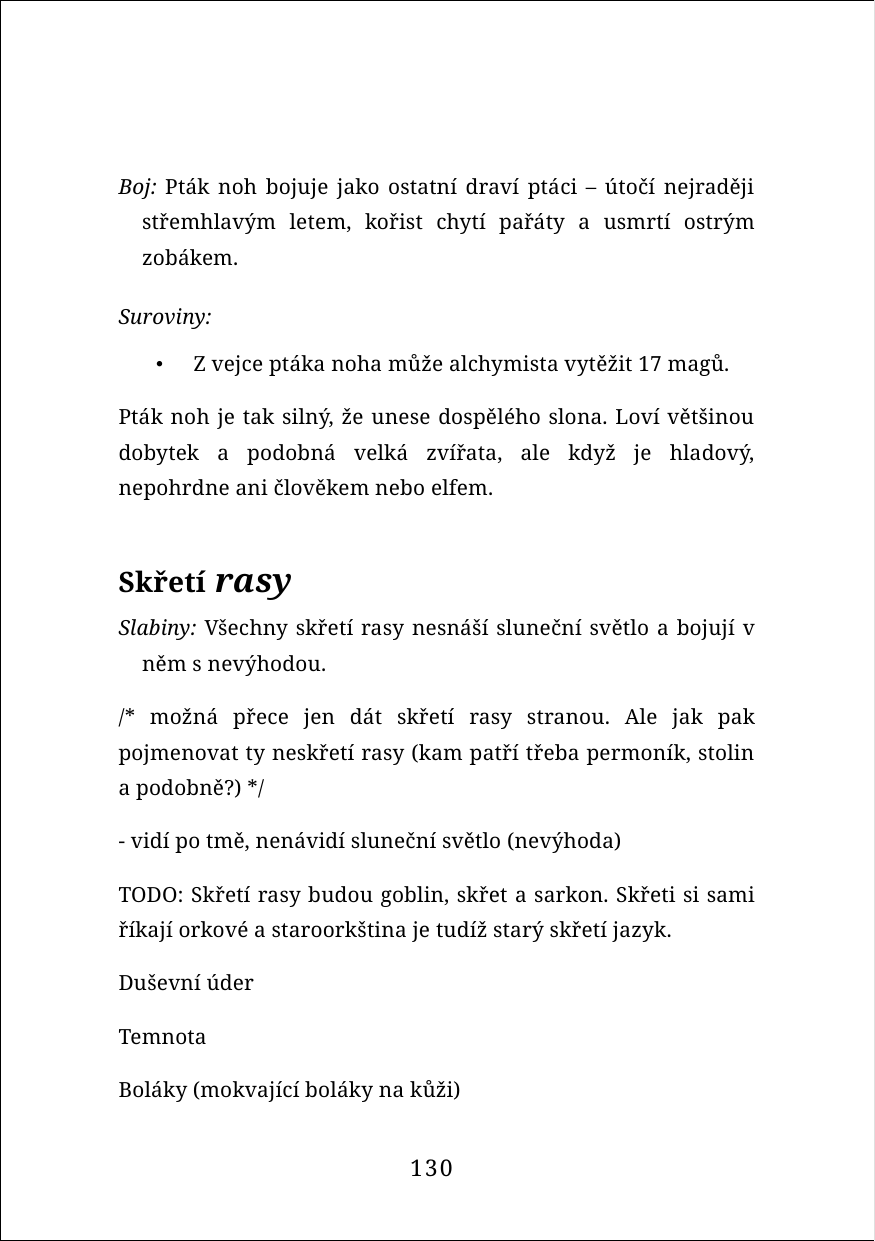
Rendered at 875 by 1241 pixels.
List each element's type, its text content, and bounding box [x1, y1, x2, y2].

text Slabiny: Všechny skřetí rasy nesnáší sluneční světlo a bojují v něm s nevýhodou. [118, 613, 756, 677]
text TODO: Skřetí rasy budou goblin, skřet a sarkon. Skřeti si sami říkají orkové a staroorkština je tudíž starý skřetí jazyk. [118, 880, 756, 944]
text Suroviny: [118, 302, 756, 330]
list Z vejce ptáka noha může alchymista vytěžit 17 magů. [156, 349, 756, 378]
text - vidí po tmě, nenávidí sluneční světlo (nevýhoda) [118, 827, 756, 855]
text Duševní úder [118, 968, 756, 997]
text Boláky (mokvající boláky na kůži) [118, 1075, 756, 1103]
text Boj: Pták noh bojuje jako ostatní draví ptáci – útočí nejraději střemhlavým letem, kořist chytí pařáty a usmrtí ostrým zobákem. [118, 172, 756, 271]
subtitle Skřetí rasy [118, 556, 756, 602]
text Temnota [118, 1022, 756, 1050]
text Pták noh je tak silný, že unese dospělého slona. Loví většinou dobytek a podobná velká zvířata, ale když je hladový, nepohrdne ani člověkem nebo elfem. [118, 402, 756, 502]
text /* možná přece jen dát skřetí rasy stranou. Ale jak pak pojmenovat ty neskřetí rasy (kam patří třeba permoník, stolin a podobně?) */ [118, 702, 756, 802]
